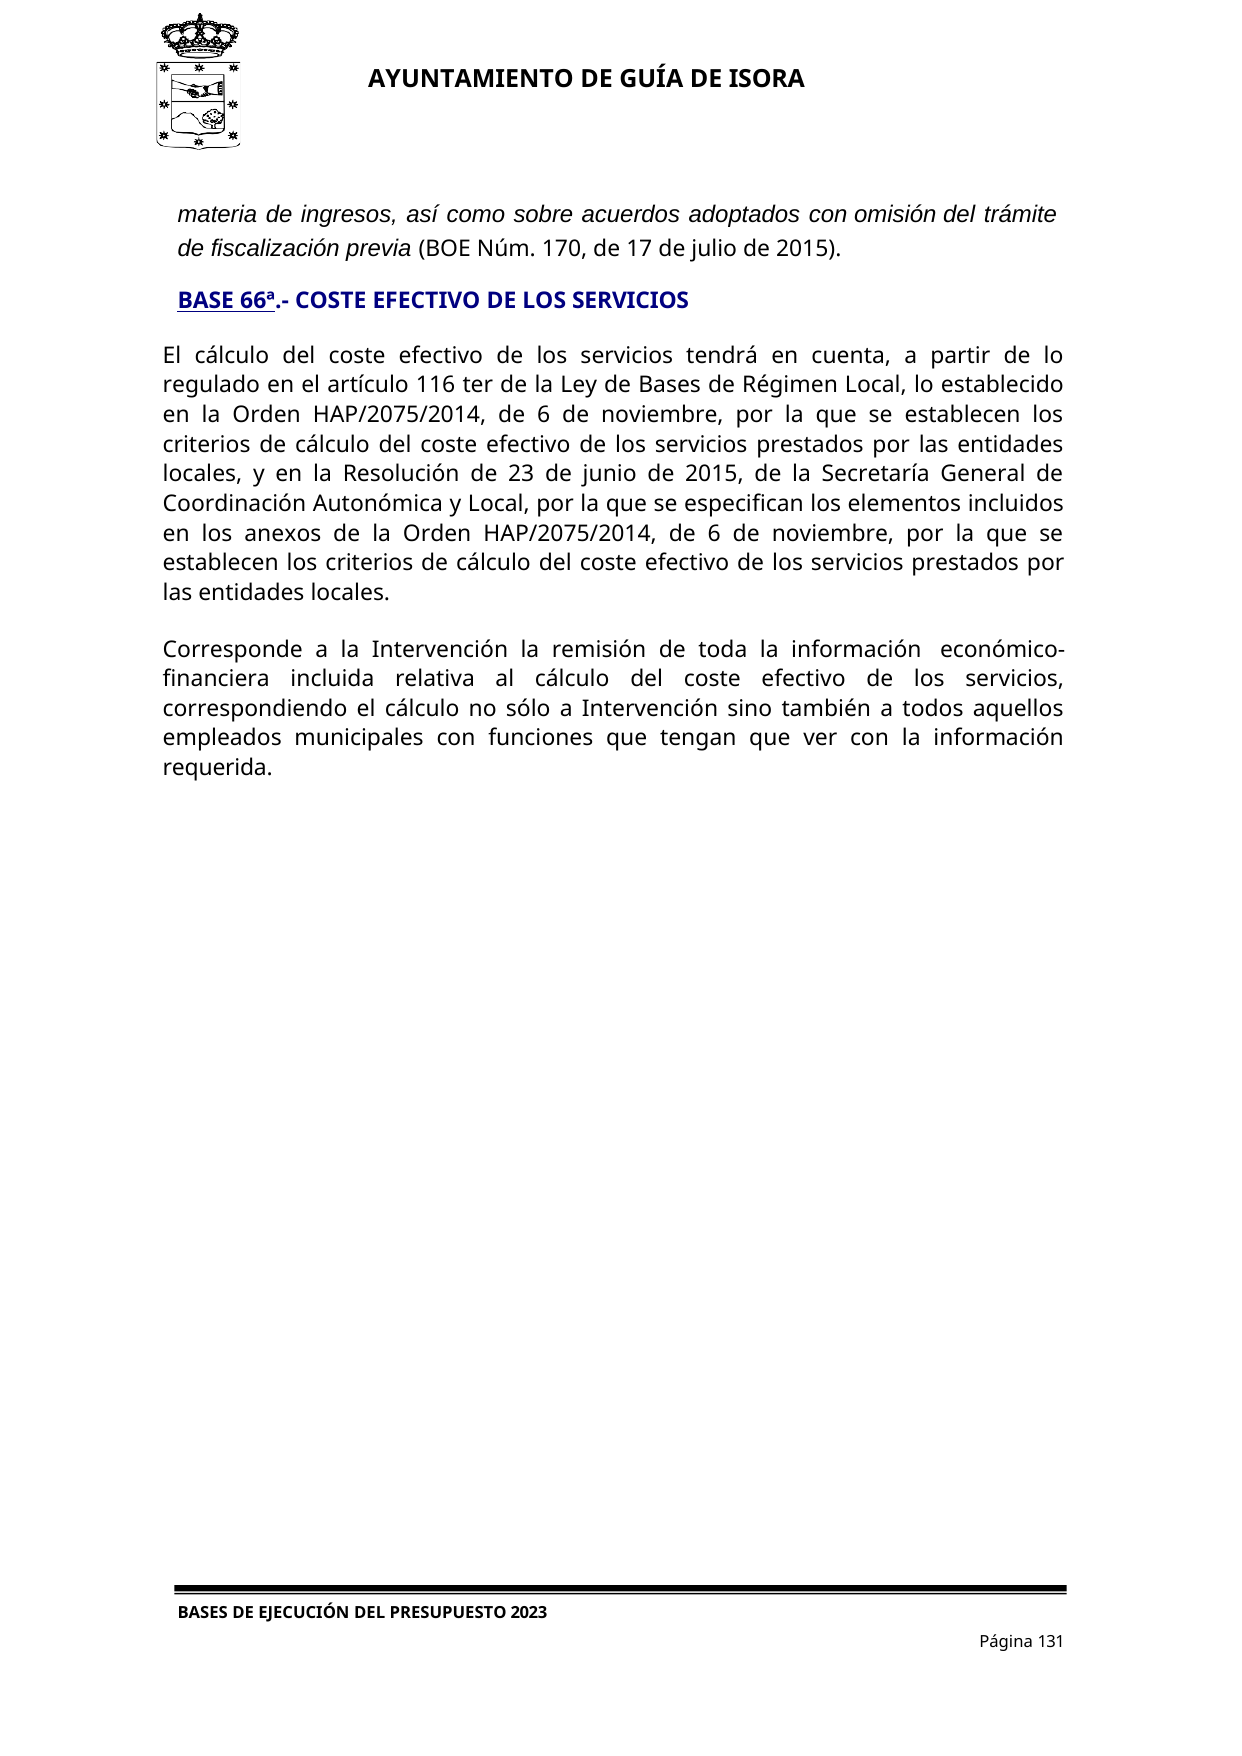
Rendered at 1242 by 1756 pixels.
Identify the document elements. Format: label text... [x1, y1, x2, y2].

text El cálculo del coste efectivo de los servicios tendrá en cuenta, a partir de lo regulado en el artículo 116 ter de la Ley de Bases de Régimen Local, lo establecido en la Orden HAP/2075/2014, de 6 de noviembre, por la que se establecen los criterios de cálculo del coste efectivo de los servicios prestados por las entidades locales, y en la Resolución de 23 de junio de 2015, de la Secretaría General de Coordinación Autonómica y Local, por la que se especifican los elementos incluidos en los anexos de la Orden HAP/2075/2014, de 6 de noviembre, por la que se establecen los criterios de cálculo del coste efectivo de los servicios prestados por las entidades locales. [162, 340, 1065, 607]
text Corresponde a la Intervención la remisión de toda la información económico-financiera incluida relativa al cálculo del coste efectivo de los servicios, correspondiendo el cálculo no sólo a Intervención sino también a todos aquellos empleados municipales con funciones que tengan que ver con la información requerida. [162, 634, 1065, 782]
subtitle BASE 66ª.- COSTE EFECTIVO DE LOS SERVICIOS [177, 284, 1079, 316]
text materia de ingresos, así como sobre acuerdos adoptados con omisión del trámite de fiscalización previa (BOE Núm. 170, de 17 de julio de 2015). [177, 200, 1079, 263]
